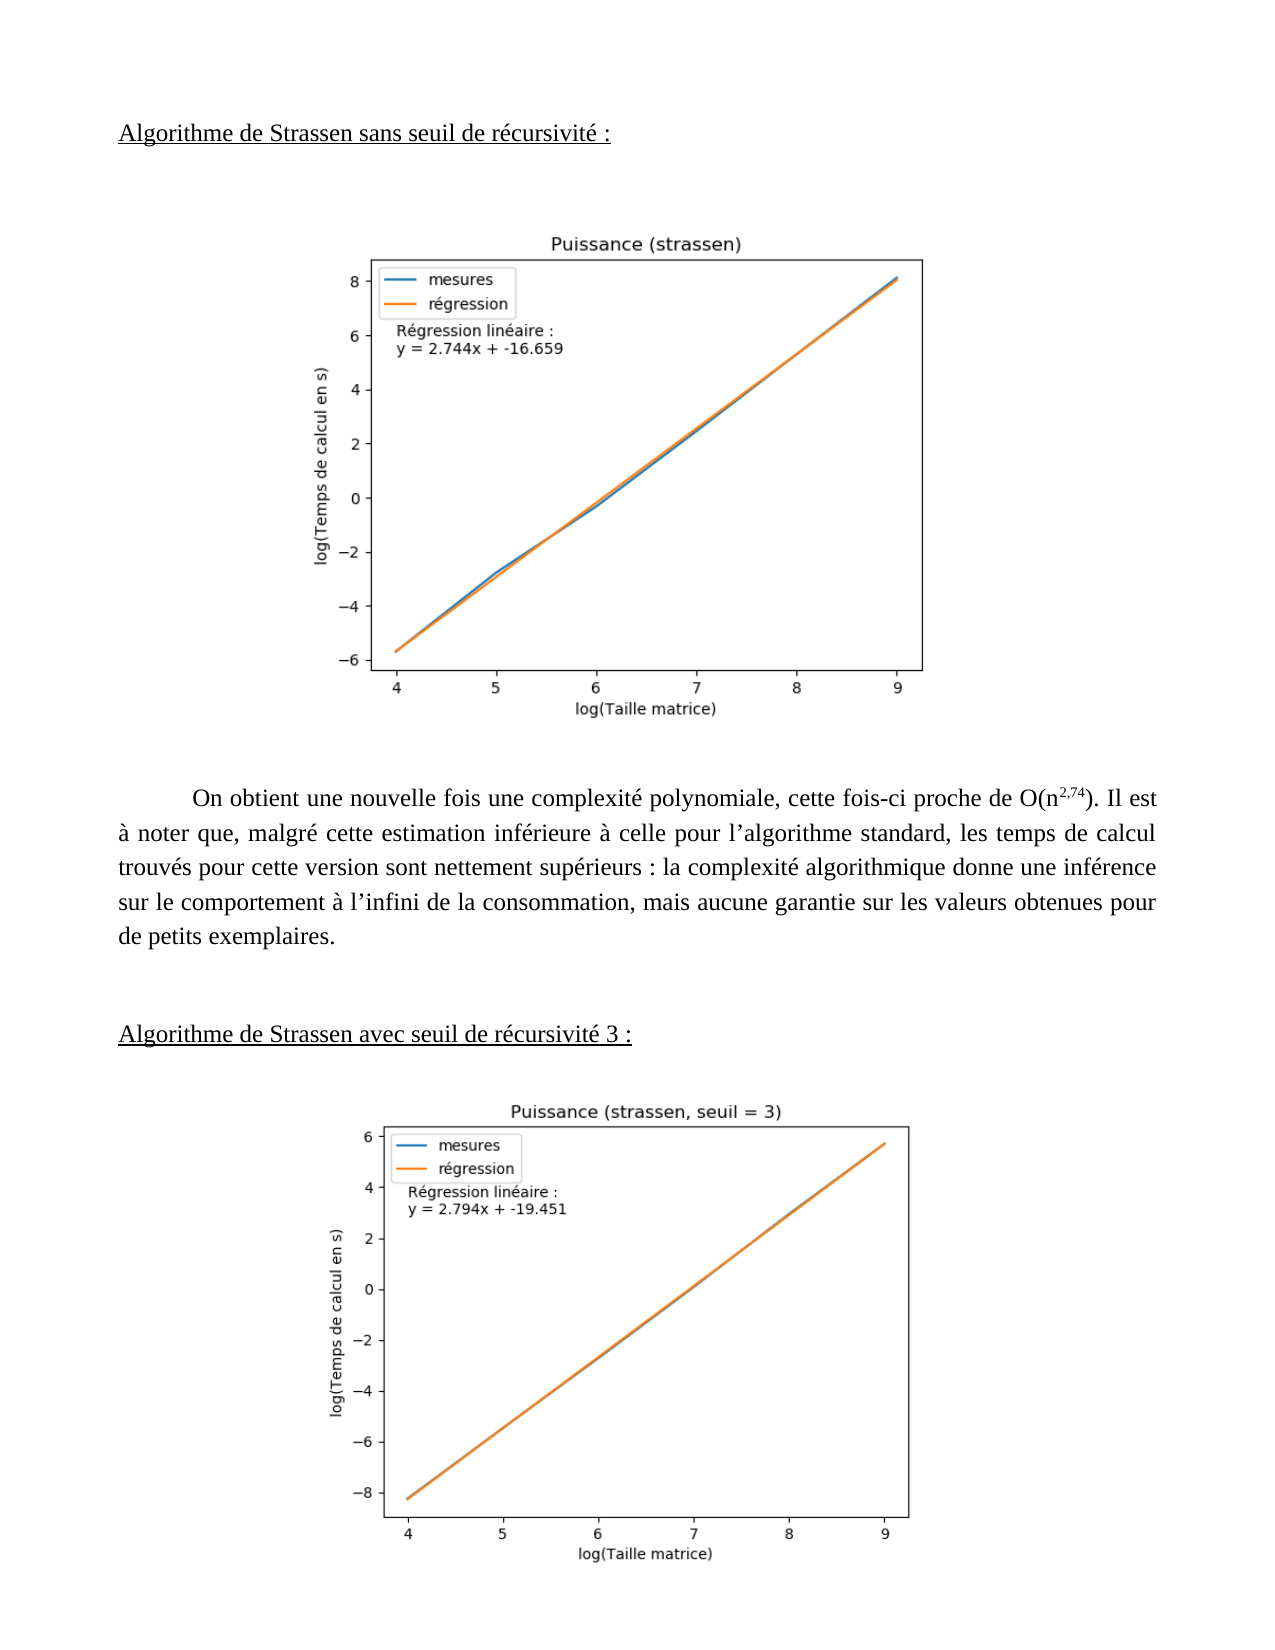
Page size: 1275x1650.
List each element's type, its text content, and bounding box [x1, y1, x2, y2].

subtitle Algorithme de Strassen sans seuil de récursivité : [118, 118, 1157, 147]
text On obtient une nouvelle fois une complexité polynomiale, cette fois-ci proche de O(n2,74). Il est à noter que, malgré cette estimation inférieure à celle pour l’algorithme standard, les temps de calcul trouvés pour cette version sont nettement supérieurs : la complexité algorithmique donne une inférence sur le comportement à l’infini de la consommation, mais aucune garantie sur les valeurs obtenues pour de petits exemplaires. [118, 783, 1157, 950]
text Algorithme de Strassen avec seuil de récursivité 3 : [118, 1019, 1157, 1048]
picture [299, 1065, 976, 1573]
picture [282, 196, 993, 729]
